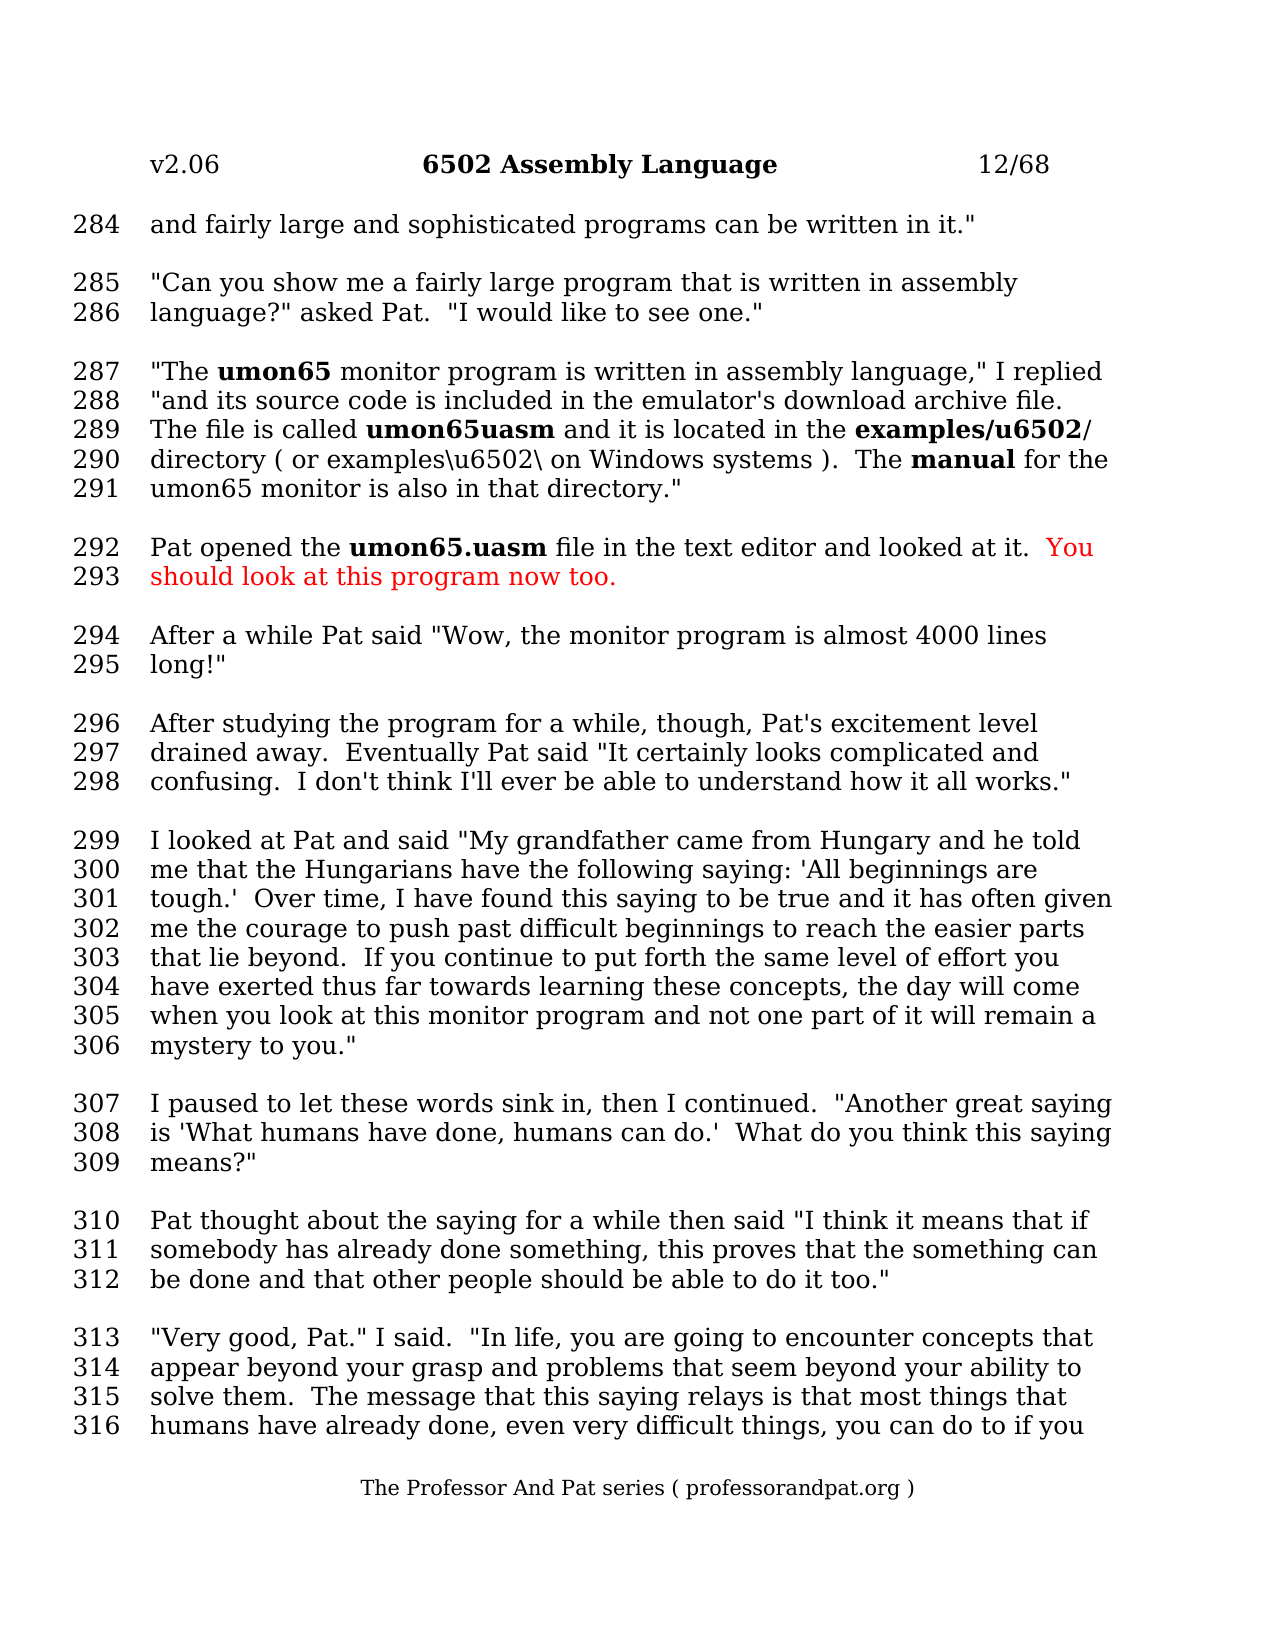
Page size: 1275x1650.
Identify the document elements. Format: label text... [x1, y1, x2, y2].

text Pat opened the umon65.uasm file in the text editor and looked at it. You should look at this program now too. [150, 533, 1125, 592]
text "The umon65 monitor program is written in assembly language," I replied "and its source code is included in the emulator's download archive file. The file is called umon65uasm and it is located in the examples/u6502/ directory ( or examples\u6502\ on Windows systems ). The manual for the umon65 monitor is also in that directory." [150, 356, 1125, 504]
text After studying the program for a while, though, Pat's excitement level drained away. Eventually Pat said "It certainly looks complicated and confusing. I don't think I'll ever be able to understand how it all works." [150, 709, 1125, 797]
text Pat thought about the saying for a while then said "I think it means that if somebody has already done something, this proves that the something can be done and that other people should be able to do it too." [150, 1206, 1125, 1294]
text I looked at Pat and said "My grandfather came from Hungary and he told me that the Hungarians have the following saying: 'All beginnings are tough.' Over time, I have found this saying to be true and it has often given me the courage to push past difficult beginnings to reach the easier parts that lie beyond. If you continue to put forth the same level of effort you have exerted thus far towards learning these concepts, the day will come when you look at this monitor program and not one part of it will remain a mystery to you." [150, 826, 1125, 1060]
text After a while Pat said "Wow, the monitor program is almost 4000 lines long!" [150, 621, 1125, 679]
text and fairly large and sophisticated programs can be written in it." [150, 210, 1125, 239]
text I paused to let these words sink in, then I continued. "Another great saying is 'What humans have done, humans can do.' What do you think this saying means?" [150, 1089, 1125, 1177]
text "Very good, Pat." I said. "In life, you are going to encounter concepts that appear beyond your grasp and problems that seem beyond your ability to solve them. The message that this saying relays is that most things that humans have already done, even very difficult things, you can do to if you [150, 1323, 1125, 1441]
text "Can you show me a fairly large program that is written in assembly language?" asked Pat. "I would like to see one." [150, 268, 1125, 327]
